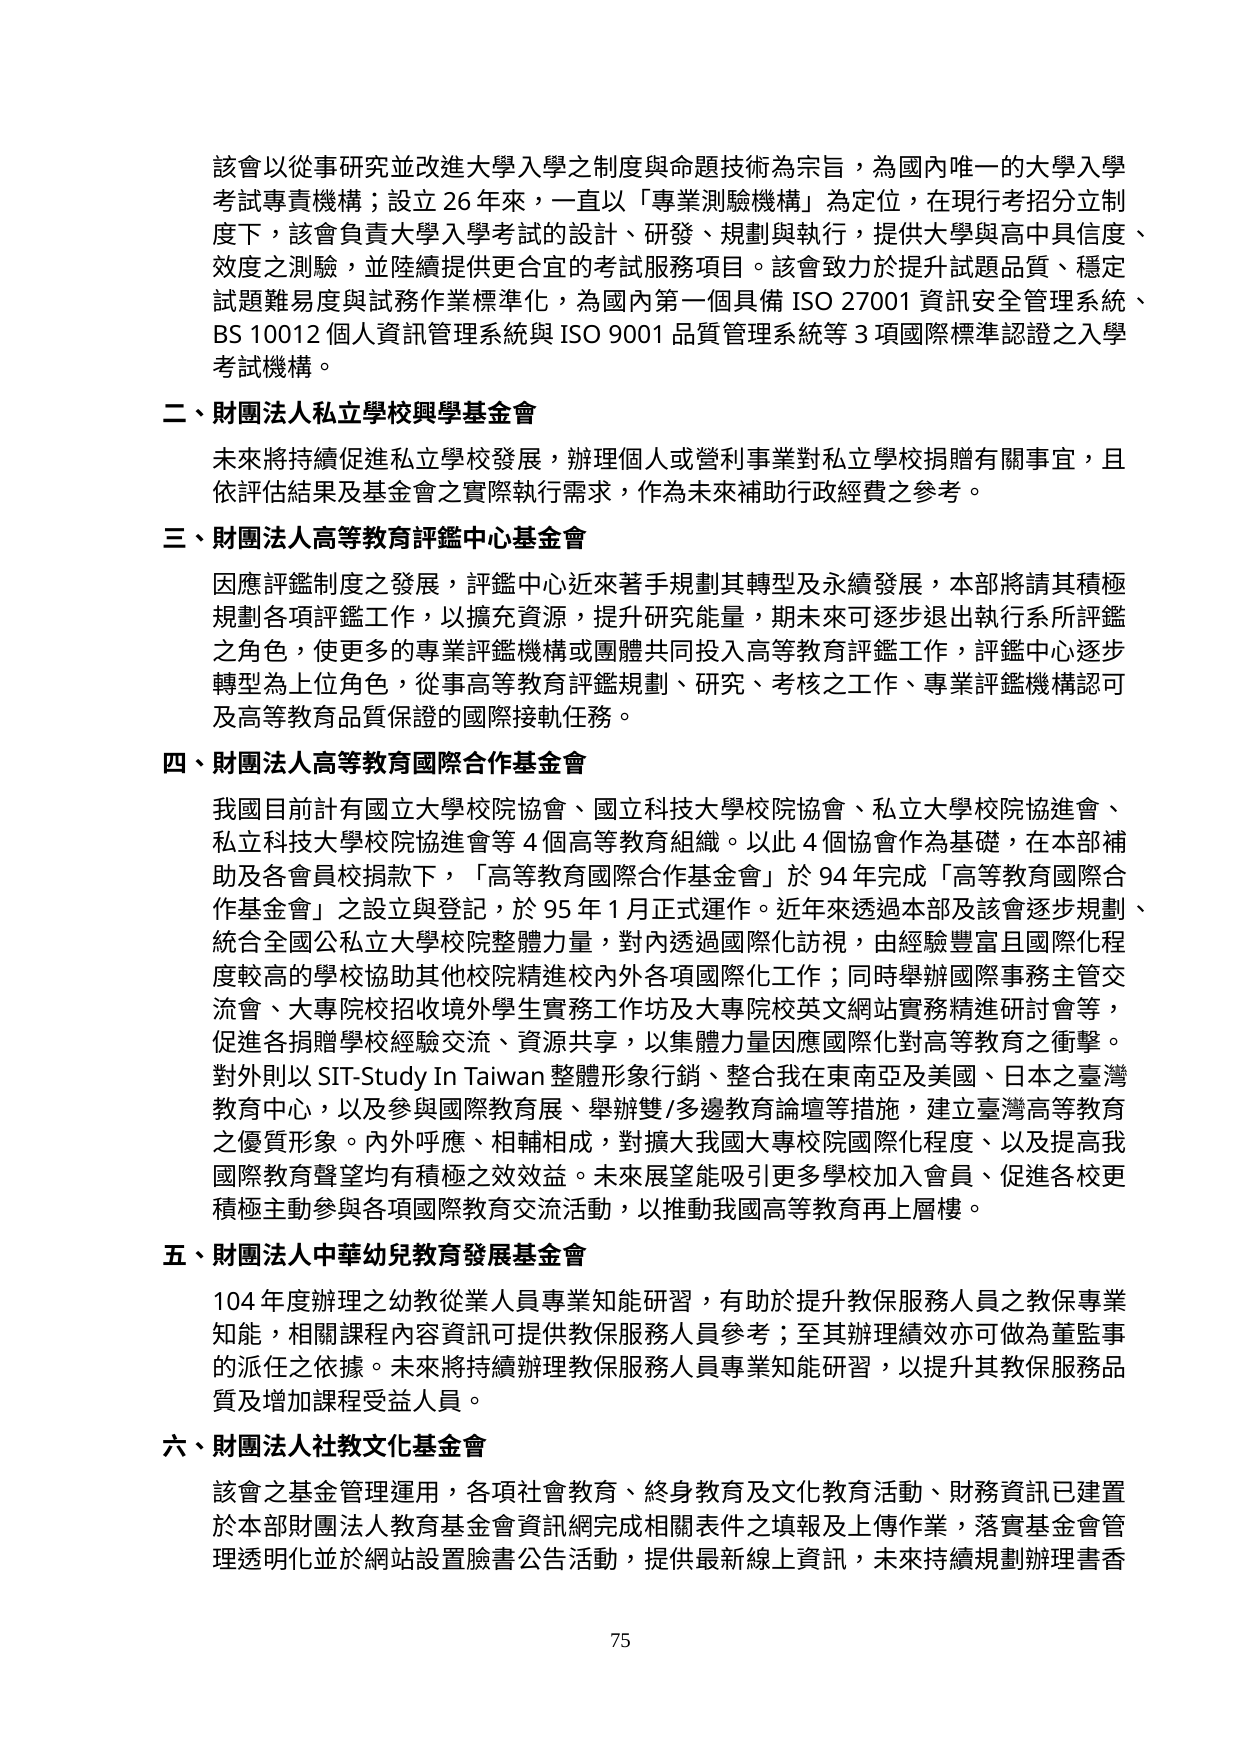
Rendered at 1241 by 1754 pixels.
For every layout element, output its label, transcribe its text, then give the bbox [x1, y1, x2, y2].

text 我國目前計有國立大學校院協會、國立科技大學校院協會、私立大學校院協進會、私立科技大學校院協進會等4個高等教育組織。以此4個協會作為基礎，在本部補助及各會員校捐款下，「高等教育國際合作基金會」於94年完成「高等教育國際合作基金會」之設立與登記，於95年1月正式運作。近年來透過本部及該會逐步規劃、統合全國公私立大學校院整體力量，對內透過國際化訪視，由經驗豐富且國際化程度較高的學校協助其他校院精進校內外各項國際化工作；同時舉辦國際事務主管交流會、大專院校招收境外學生實務工作坊及大專院校英文網站實務精進研討會等，促進各捐贈學校經驗交流、資源共享，以集體力量因應國際化對高等教育之衝擊。對外則以SIT-Study In Taiwan整體形象行銷、整合我在東南亞及美國、日本之臺灣教育中心，以及參與國際教育展、舉辦雙/多邊教育論壇等措施，建立臺灣高等教育之優質形象。內外呼應、相輔相成，對擴大我國大專校院國際化程度、以及提高我國際教育聲望均有積極之效效益。未來展望能吸引更多學校加入會員、促進各校更積極主動參與各項國際教育交流活動，以推動我國高等教育再上層樓。 [212, 792, 1128, 1225]
text 未來將持續促進私立學校發展，辦理個人或營利事業對私立學校捐贈有關事宜，且依評估結果及基金會之實際執行需求，作為未來補助行政經費之參考。 [212, 442, 1128, 508]
text 該會以從事研究並改進大學入學之制度與命題技術為宗旨，為國內唯一的大學入學考試專責機構；設立26年來，一直以「專業測驗機構」為定位，在現行考招分立制度下，該會負責大學入學考試的設計、研發、規劃與執行，提供大學與高中具信度、效度之測驗，並陸續提供更合宜的考試服務項目。該會致力於提升試題品質、穩定試題難易度與試務作業標準化，為國內第一個具備ISO 27001資訊安全管理系統、BS 10012個人資訊管理系統與ISO 9001品質管理系統等3項國際標準認證之入學考試機構。 [212, 150, 1128, 383]
list 財團法人高等教育國際合作基金會 [162, 746, 1128, 779]
text 該會之基金管理運用，各項社會教育、終身教育及文化教育活動、財務資訊已建置於本部財團法人教育基金會資訊網完成相關表件之填報及上傳作業，落實基金會管理透明化並於網站設置臉書公告活動，提供最新線上資訊，未來持續規劃辦理書香 [212, 1475, 1128, 1575]
text 104年度辦理之幼教從業人員專業知能研習，有助於提升教保服務人員之教保專業知能，相關課程內容資訊可提供教保服務人員參考；至其辦理績效亦可做為董監事的派任之依據。未來將持續辦理教保服務人員專業知能研習，以提升其教保服務品質及增加課程受益人員。 [212, 1283, 1128, 1417]
list 財團法人高等教育評鑑中心基金會 [162, 521, 1128, 554]
list 財團法人私立學校興學基金會 [162, 396, 1128, 429]
list 財團法人中華幼兒教育發展基金會 [162, 1237, 1128, 1271]
list 財團法人社教文化基金會 [162, 1429, 1128, 1462]
text 因應評鑑制度之發展，評鑑中心近來著手規劃其轉型及永續發展，本部將請其積極規劃各項評鑑工作，以擴充資源，提升研究能量，期未來可逐步退出執行系所評鑑之角色，使更多的專業評鑑機構或團體共同投入高等教育評鑑工作，評鑑中心逐步轉型為上位角色，從事高等教育評鑑規劃、研究、考核之工作、專業評鑑機構認可及高等教育品質保證的國際接軌任務。 [212, 567, 1128, 733]
